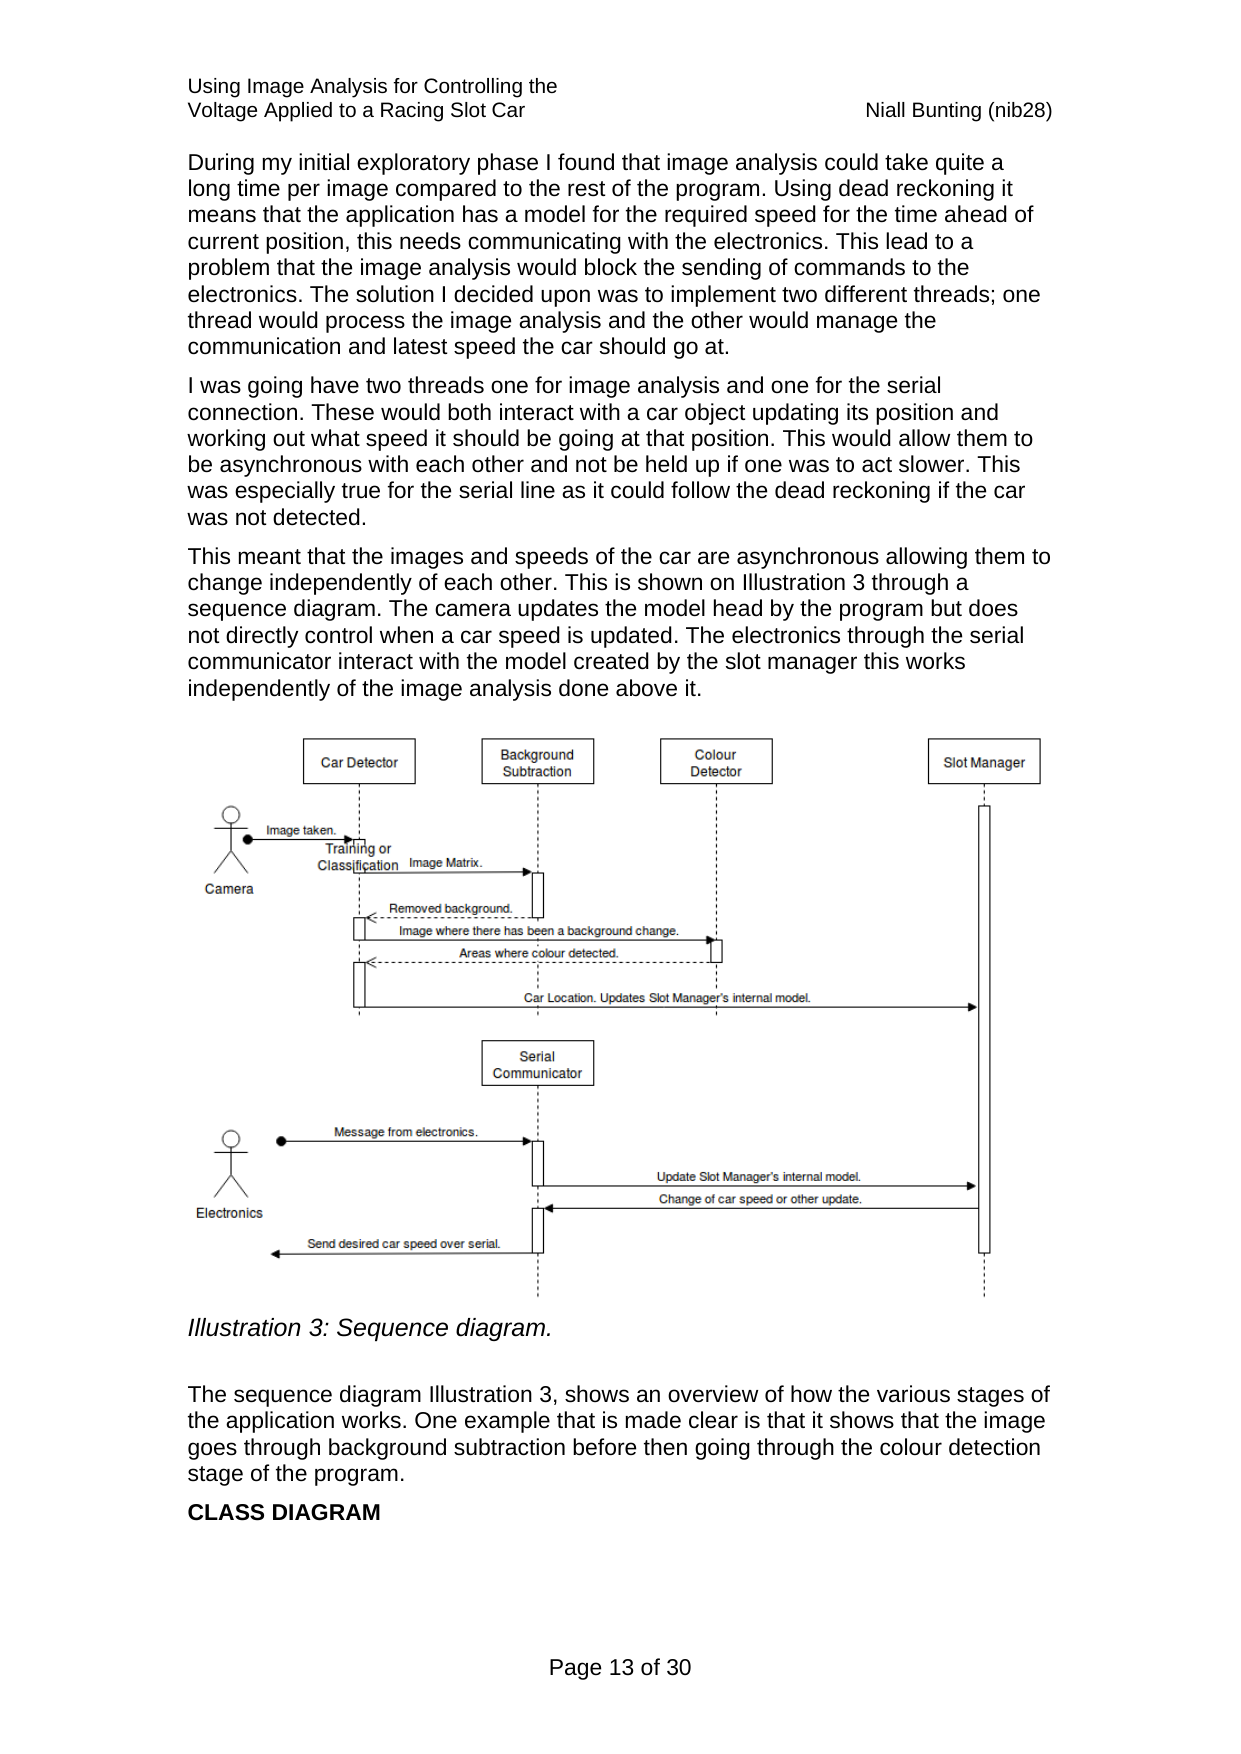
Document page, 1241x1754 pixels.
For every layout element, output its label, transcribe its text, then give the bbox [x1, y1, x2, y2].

text Illustration 3: Sequence diagram. [187, 1314, 1053, 1342]
text This meant that the images and speeds of the car are asynchronous allowing them to change independently of each other. This is shown on Illustration 3 through a sequence diagram. The camera updates the model head by the program but does not directly control when a car speed is updated. The electronics through the serial communicator interact with the model created by the slot manager this works independently of the image analysis done above it. [187, 543, 1053, 701]
text During my initial exploratory phase I found that image analysis could take quite a long time per image compared to the rest of the program. Using dead reckoning it means that the application has a model for the required speed for the time ahead of current position, this needs communicating with the electronics. This lead to a problem that the image analysis would block the sending of commands to the electronics. The solution I decided upon was to implement two different threads; one thread would process the image analysis and the other would manage the communication and latest speed the car should go at. [187, 149, 1053, 359]
text I was going have two threads one for image analysis and one for the serial connection. These would both interact with a car object updating its position and working out what speed it should be going at that position. This would allow them to be asynchronous with each other and not be held up if one was to act slower. This was especially true for the serial line as it could follow the dead reckoning if the car was not detected. [187, 372, 1053, 530]
text The sequence diagram Illustration 3, shows an overview of how the various stages of the application works. One example that is made clear is that it shows that the image goes through background subtraction before then going through the colour detection stage of the program. [187, 1381, 1053, 1486]
picture [187, 725, 1053, 1314]
text CLASS DIAGRAM [187, 1499, 1053, 1525]
